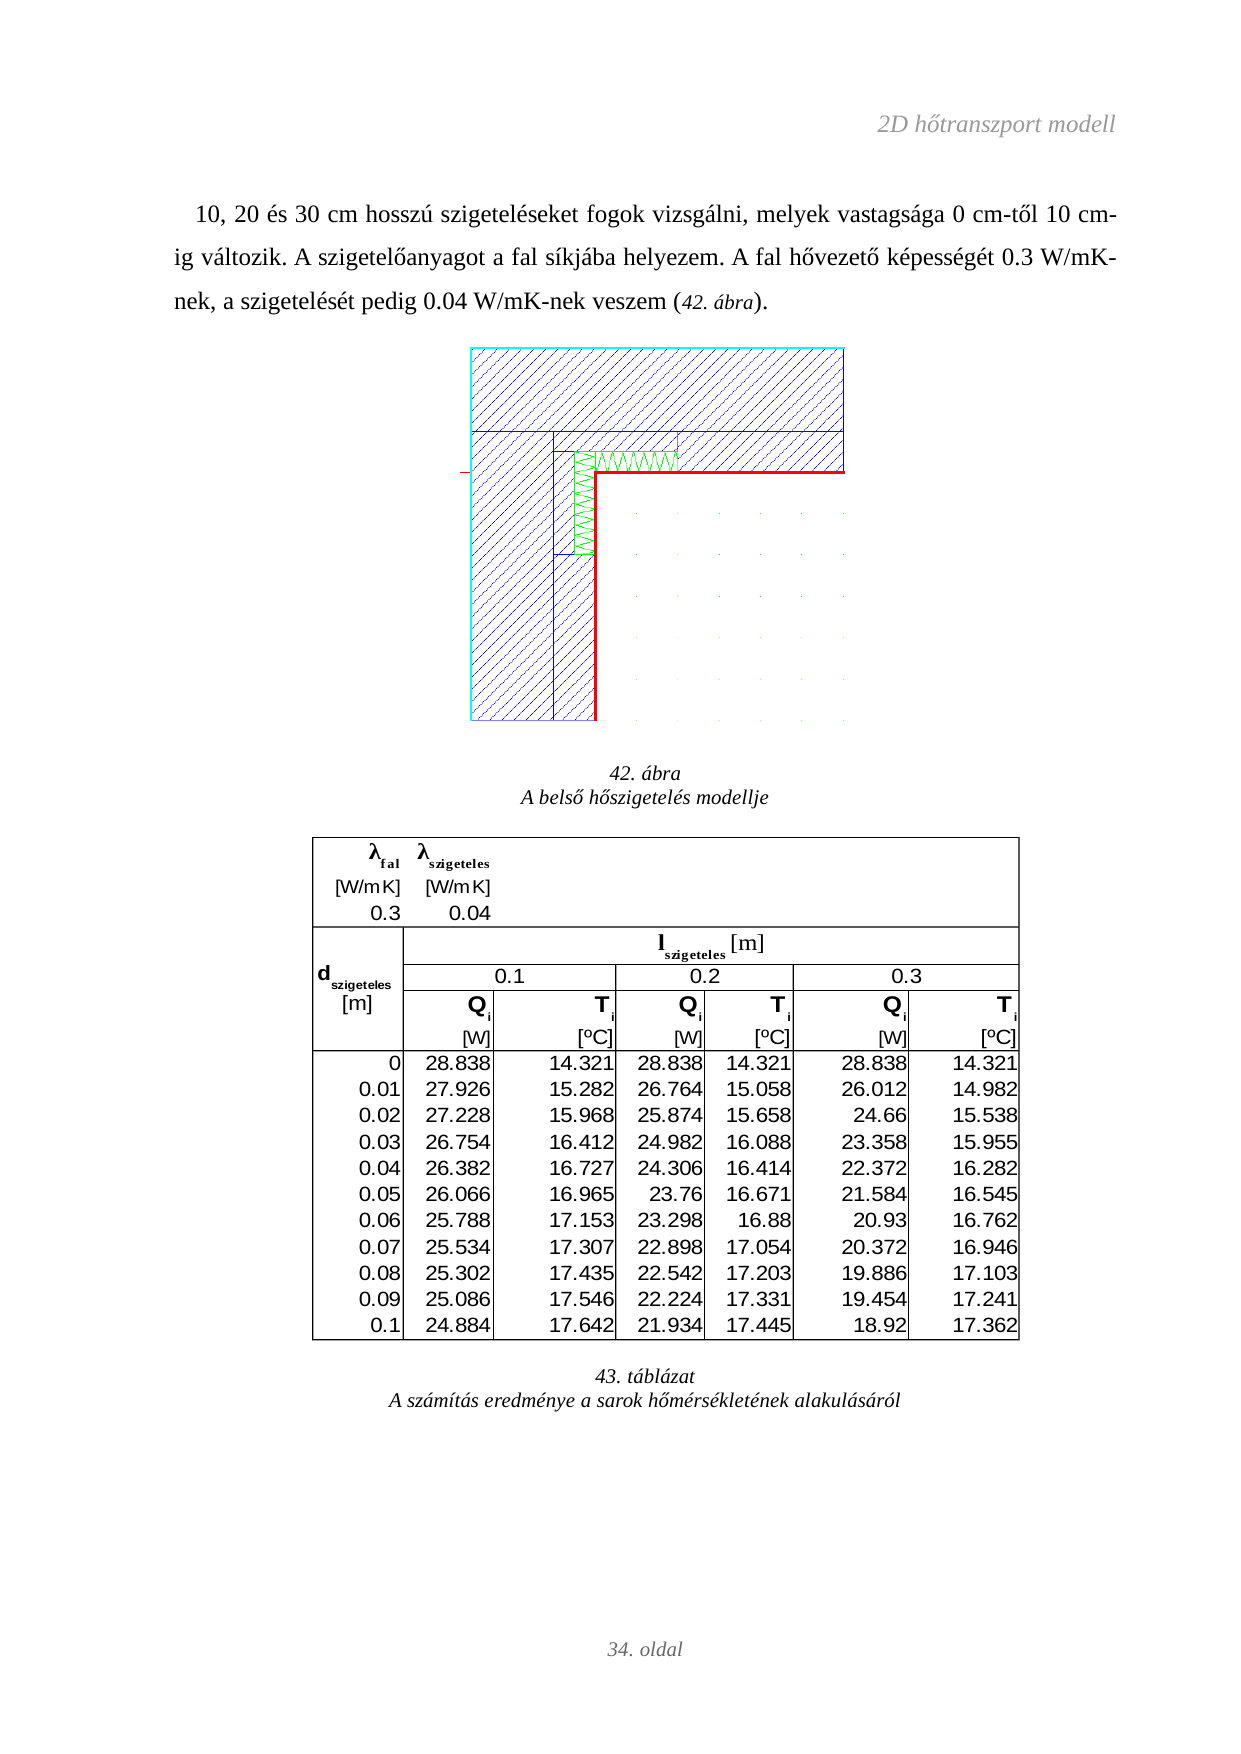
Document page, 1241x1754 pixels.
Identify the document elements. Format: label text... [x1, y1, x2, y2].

text A belső hőszigetelés modellje [174, 784, 1118, 809]
text A számítás eredménye a sarok hőmérsékletének alakulásáról [174, 1388, 1118, 1412]
text 42. ábra [174, 761, 1118, 784]
picture [450, 329, 864, 746]
text 43. táblázat [174, 1363, 1118, 1388]
text 10, 20 és 30 cm hosszú szigeteléseket fogok vizsgálni, melyek vastagsága 0 cm-től 10 cm-ig változik. A szigetelőanyagot a fal síkjába helyezem. A fal hővezető képességét 0.3 W/mK-nek, a szigetelését pedig 0.04 W/mK-nek veszem (42. ábra). [174, 198, 1118, 314]
